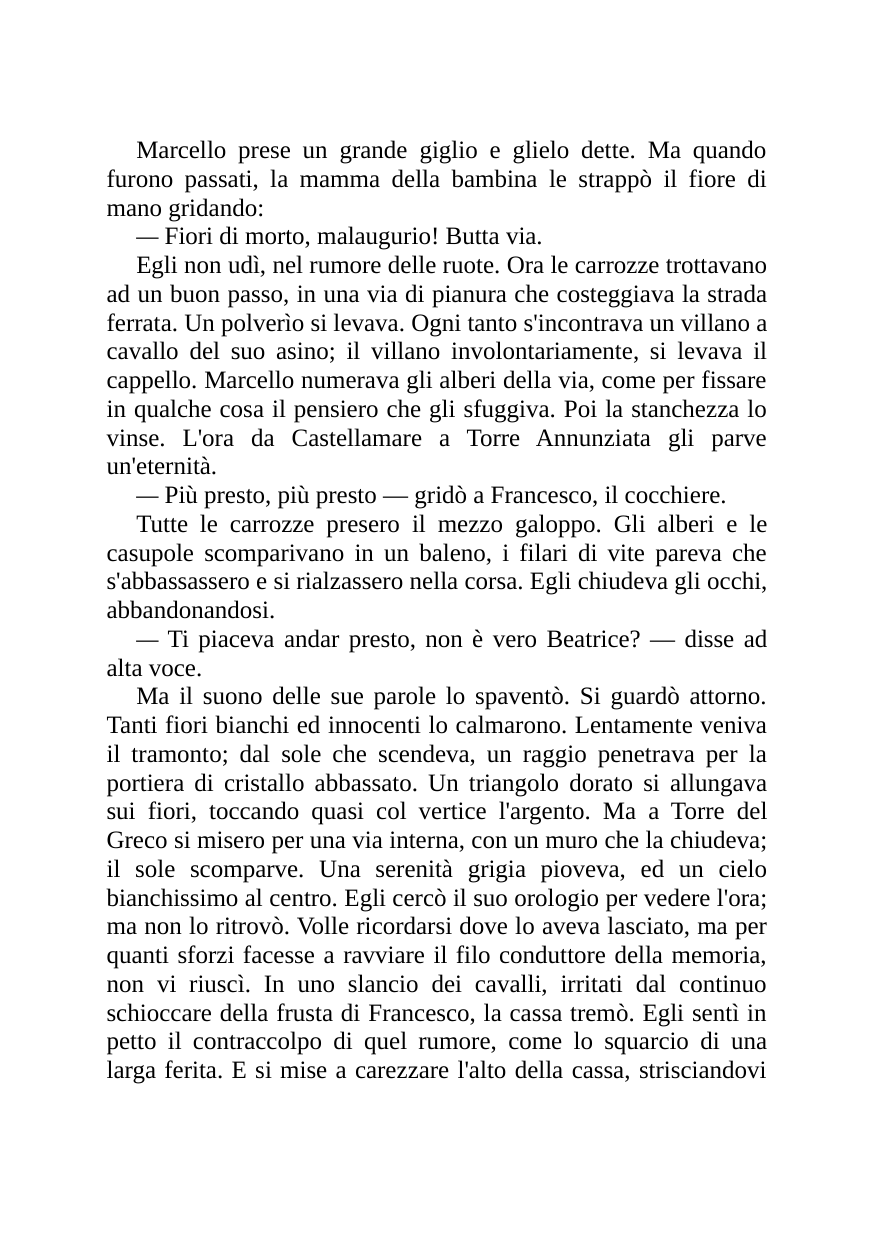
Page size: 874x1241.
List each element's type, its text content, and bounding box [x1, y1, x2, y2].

text — Fiori di morto, malaugurio! Butta via. [106, 221, 768, 250]
text — Più presto, più presto — gridò a Francesco, il cocchiere. [106, 480, 768, 509]
text Marcello prese un grande giglio e glielo dette. Ma quando furono passati, la mamma della bambina le strappò il fiore di mano gridando: [106, 135, 768, 221]
text Egli non udì, nel rumore delle ruote. Ora le carrozze trottavano ad un buon passo, in una via di pianura che costeggiava la strada ferrata. Un polverìo si levava. Ogni tanto s'incontrava un villano a cavallo del suo asino; il villano involontariamente, si levava il cappello. Marcello numerava gli alberi della via, come per fissare in qualche cosa il pensiero che gli sfuggiva. Poi la stanchezza lo vinse. L'ora da Castellamare a Torre Annunziata gli parve un'eternità. [106, 250, 768, 480]
text Ma il suono delle sue parole lo spaventò. Si guardò attorno. Tanti fiori bianchi ed innocenti lo calmarono. Lentamente veniva il tramonto; dal sole che scendeva, un raggio penetrava per la portiera di cristallo abbassato. Un triangolo dorato si allungava sui fiori, toccando quasi col vertice l'argento. Ma a Torre del Greco si misero per una via interna, con un muro che la chiudeva; il sole scomparve. Una serenità grigia pioveva, ed un cielo bianchissimo al centro. Egli cercò il suo orologio per vedere l'ora; ma non lo ritrovò. Volle ricordarsi dove lo aveva lasciato, ma per quanti sforzi facesse a ravviare il filo conduttore della memoria, non vi riuscì. In uno slancio dei cavalli, irritati dal continuo schioccare della frusta di Francesco, la cassa tremò. Egli sentì in petto il contraccolpo di quel rumore, come lo squarcio di una larga ferita. E si mise a carezzare l'alto della cassa, strisciandovi [106, 681, 768, 1084]
text Tutte le carrozze presero il mezzo galoppo. Gli alberi e le casupole scomparivano in un baleno, i filari di vite pareva che s'abbassassero e si rialzassero nella corsa. Egli chiudeva gli occhi, abbandonandosi. [106, 509, 768, 624]
text — Ti piaceva andar presto, non è vero Beatrice? — disse ad alta voce. [106, 624, 768, 681]
